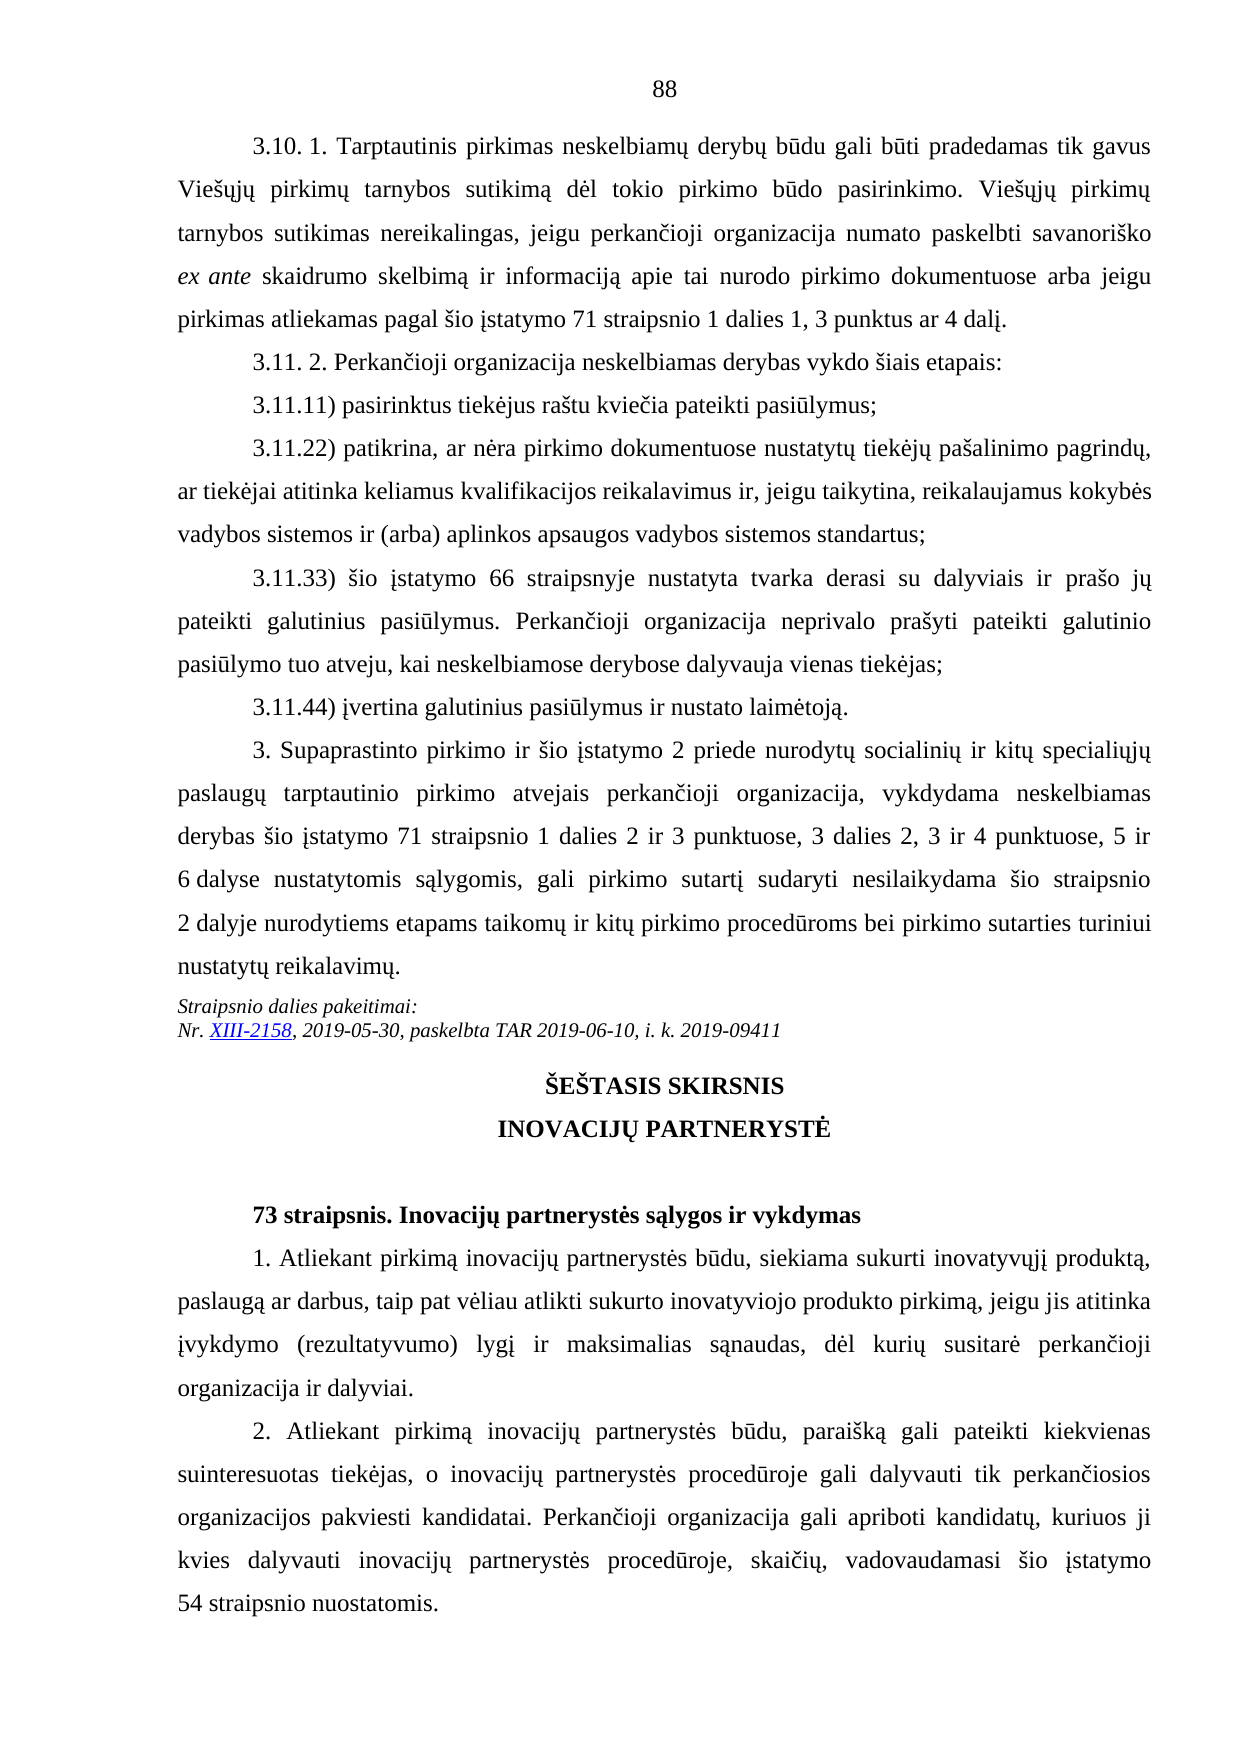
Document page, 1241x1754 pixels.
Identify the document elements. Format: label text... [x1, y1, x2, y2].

subtitle 2. Perkančioji organizacija neskelbiamas derybas vykdo šiais etapais: [177, 347, 1152, 376]
text Nr. XIII-2158, 2019-05-30, paskelbta TAR 2019-06-10, i. k. 2019-09411 [177, 1018, 1152, 1042]
subtitle 1. Tarptautinis pirkimas neskelbiamų derybų būdu gali būti pradedamas tik gavus Viešųjų pirkimų tarnybos sutikimą dėl tokio pirkimo būdo pasirinkimo. Viešųjų pirkimų tarnybos sutikimas nereikalingas, jeigu perkančioji organizacija numato paskelbti savanoriško ex ante skaidrumo skelbimą ir informaciją apie tai nurodo pirkimo dokumentuose arba jeigu pirkimas atliekamas pagal šio įstatymo 71 straipsnio 1 dalies 1, 3 punktus ar 4 dalį. [177, 131, 1152, 333]
text 3. Supaprastinto pirkimo ir šio įstatymo 2 priede nurodytų socialinių ir kitų specialiųjų paslaugų tarptautinio pirkimo atvejais perkančioji organizacija, vykdydama neskelbiamas derybas šio įstatymo 71 straipsnio 1 dalies 2 ir 3 punktuose, 3 dalies 2, 3 ir 4 punktuose, 5 ir 6 dalyse nustatytomis sąlygomis, gali pirkimo sutartį sudaryti nesilaikydama šio straipsnio 2 dalyje nurodytiems etapams taikomų ir kitų pirkimo procedūroms bei pirkimo sutarties turiniui nustatytų reikalavimų. [177, 735, 1152, 979]
subtitle 4) įvertina galutinius pasiūlymus ir nustato laimėtoją. [177, 692, 1152, 721]
subtitle 2) patikrina, ar nėra pirkimo dokumentuose nustatytų tiekėjų pašalinimo pagrindų, ar tiekėjai atitinka keliamus kvalifikacijos reikalavimus ir, jeigu taikytina, reikalaujamus kokybės vadybos sistemos ir (arba) aplinkos apsaugos vadybos sistemos standartus; [177, 433, 1152, 548]
text INOVACIJŲ PARTNERYSTĖ [177, 1114, 1152, 1143]
text 1. Atliekant pirkimą inovacijų partnerystės būdu, siekiama sukurti inovatyvųjį produktą, paslaugą ar darbus, taip pat vėliau atlikti sukurto inovatyviojo produkto pirkimą, jeigu jis atitinka įvykdymo (rezultatyvumo) lygį ir maksimalias sąnaudas, dėl kurių susitarė perkančioji organizacija ir dalyviai. [177, 1243, 1152, 1401]
text 73 straipsnis. Inovacijų partnerystės sąlygos ir vykdymas [177, 1200, 1152, 1229]
subtitle 1) pasirinktus tiekėjus raštu kviečia pateikti pasiūlymus; [177, 390, 1152, 419]
text ŠEŠTASIS SKIRSNIS [177, 1071, 1152, 1099]
subtitle 3) šio įstatymo 66 straipsnyje nustatyta tvarka derasi su dalyviais ir prašo jų pateikti galutinius pasiūlymus. Perkančioji organizacija neprivalo prašyti pateikti galutinio pasiūlymo tuo atveju, kai neskelbiamose derybose dalyvauja vienas tiekėjas; [177, 563, 1152, 678]
text Straipsnio dalies pakeitimai: [177, 994, 1152, 1018]
text 2. Atliekant pirkimą inovacijų partnerystės būdu, paraišką gali pateikti kiekvienas suinteresuotas tiekėjas, o inovacijų partnerystės procedūroje gali dalyvauti tik perkančiosios organizacijos pakviesti kandidatai. Perkančioji organizacija gali apriboti kandidatų, kuriuos ji kvies dalyvauti inovacijų partnerystės procedūroje, skaičių, vadovaudamasi šio įstatymo 54 straipsnio nuostatomis. [177, 1416, 1152, 1617]
